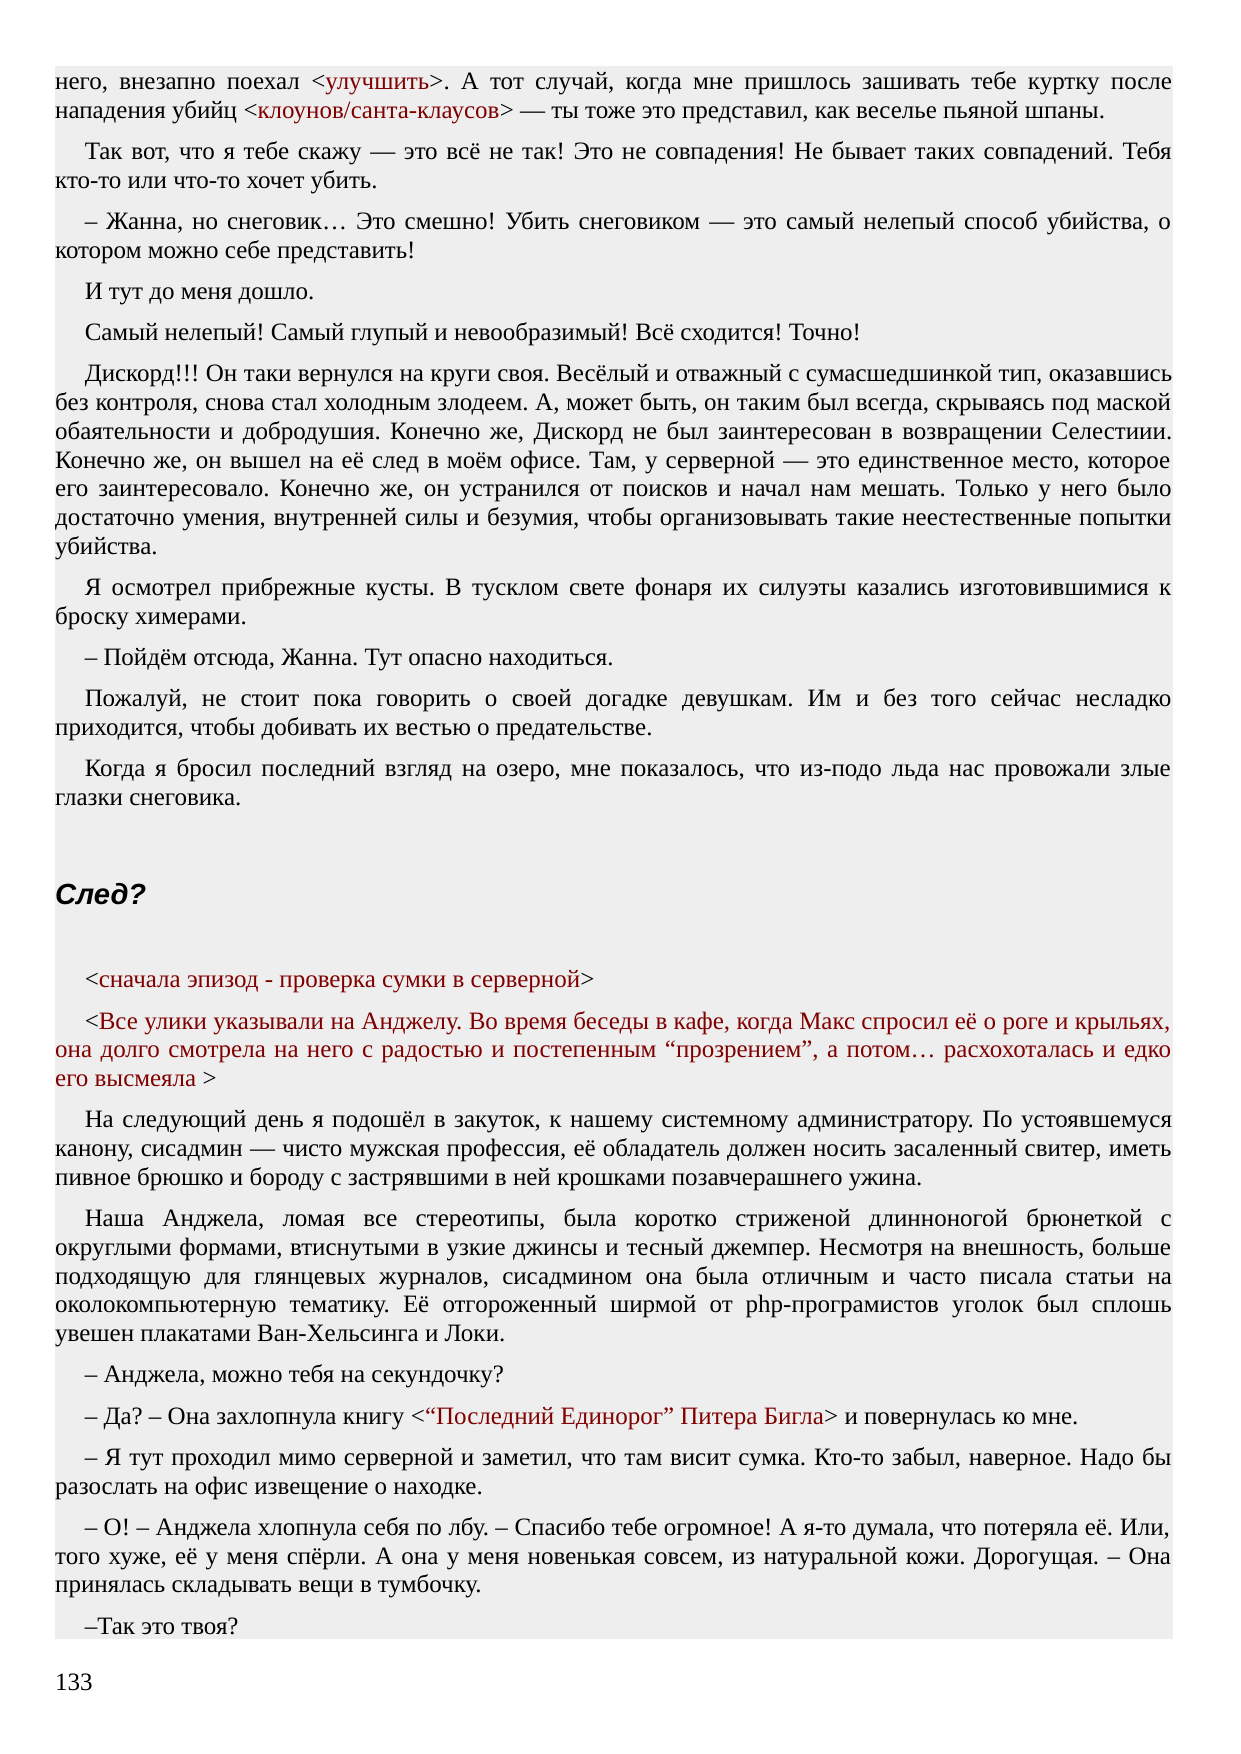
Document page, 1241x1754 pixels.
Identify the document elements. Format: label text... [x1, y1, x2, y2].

text – Жанна, но снеговик… Это смешно! Убить снеговиком — это самый нелепый способ убийства, о котором можно себе представить! [55, 206, 1173, 263]
text – Да? – Она захлопнула книгу <“Последний Единорог” Питера Бигла> и повернулась ко мне. [55, 1401, 1173, 1429]
text Дискорд!!! Он таки вернулся на круги своя. Весёлый и отважный с сумасшедшинкой тип, оказавшись без контроля, снова стал холодным злодеем. А, может быть, он таким был всегда, скрываясь под маской обаятельности и добродушия. Конечно же, Дискорд не был заинтересован в возвращении Селестиии. Конечно же, он вышел на её след в моём офисе. Там, у серверной — это единственное место, которое его заинтересовало. Конечно же, он устранился от поисков и начал нам мешать. Только у него было достаточно умения, внутренней силы и безумия, чтобы организовывать такие неестественные попытки убийства. [55, 358, 1173, 560]
text Так вот, что я тебе скажу — это всё не так! Это не совпадения! Не бывает таких совпадений. Тебя кто-то или что-то хочет убить. [55, 136, 1173, 193]
text На следующий день я подошёл в закуток, к нашему системному администратору. По устоявшемуся канону, сисадмин — чисто мужская профессия, её обладатель должен носить засаленный свитер, иметь пивное брюшко и бороду с застрявшими в ней крошками позавчерашнего ужина. [55, 1104, 1173, 1191]
text – Пойдём отсюда, Жанна. Тут опасно находиться. [55, 642, 1173, 671]
text –Так это твоя? [55, 1611, 1173, 1639]
text – Анджела, можно тебя на секундочку? [55, 1359, 1173, 1388]
text – О! – Анджела хлопнула себя по лбу. – Спасибо тебе огромное! А я-то думала, что потеряла её. Или, того хуже, её у меня спёрли. А она у меня новенькая совсем, из натуральной кожи. Дорогущая. – Она принялась складывать вещи в тумбочку. [55, 1512, 1173, 1598]
text Самый нелепый! Самый глупый и невообразимый! Всё сходится! Точно! [55, 317, 1173, 346]
text Наша Анджела, ломая все стереотипы, была коротко стриженой длинноногой брюнеткой с округлыми формами, втиснутыми в узкие джинсы и тесный джемпер. Несмотря на внешность, больше подходящую для глянцевых журналов, сисадмином она была отличным и часто писала статьи на околокомпьютерную тематику. Её отгороженный ширмой от php-програмистов уголок был сплошь увешен плакатами Ван-Хельсинга и Локи. [55, 1203, 1173, 1347]
text И тут до меня дошло. [55, 276, 1173, 305]
text <сначала эпизод - проверка сумки в серверной> [55, 964, 1173, 993]
text Я осмотрел прибрежные кусты. В тусклом свете фонаря их силуэты казались изготовившимися к броску химерами. [55, 572, 1173, 630]
text <Все улики указывали на Анджелу. Во время беседы в кафе, когда Макс спросил её о роге и крыльях, она долго смотрела на него с радостью и постепенным “прозрением”, а потом… расхохоталась и едко его высмеяла > [55, 1006, 1173, 1092]
subtitle След? [55, 877, 1173, 911]
text Когда я бросил последний взгляд на озеро, мне показалось, что из-подо льда нас провожали злые глазки снеговика. [55, 753, 1173, 811]
text – Я тут проходил мимо серверной и заметил, что там висит сумка. Кто-то забыл, наверное. Надо бы разослать на офис извещение о находке. [55, 1442, 1173, 1499]
text него, внезапно поехал <улучшить>. А тот случай, когда мне пришлось зашивать тебе куртку после нападения убийц <клоунов/санта-клаусов> — ты тоже это представил, как веселье пьяной шпаны. [55, 66, 1173, 123]
text Пожалуй, не стоит пока говорить о своей догадке девушкам. Им и без того сейчас несладко приходится, чтобы добивать их вестью о предательстве. [55, 683, 1173, 741]
